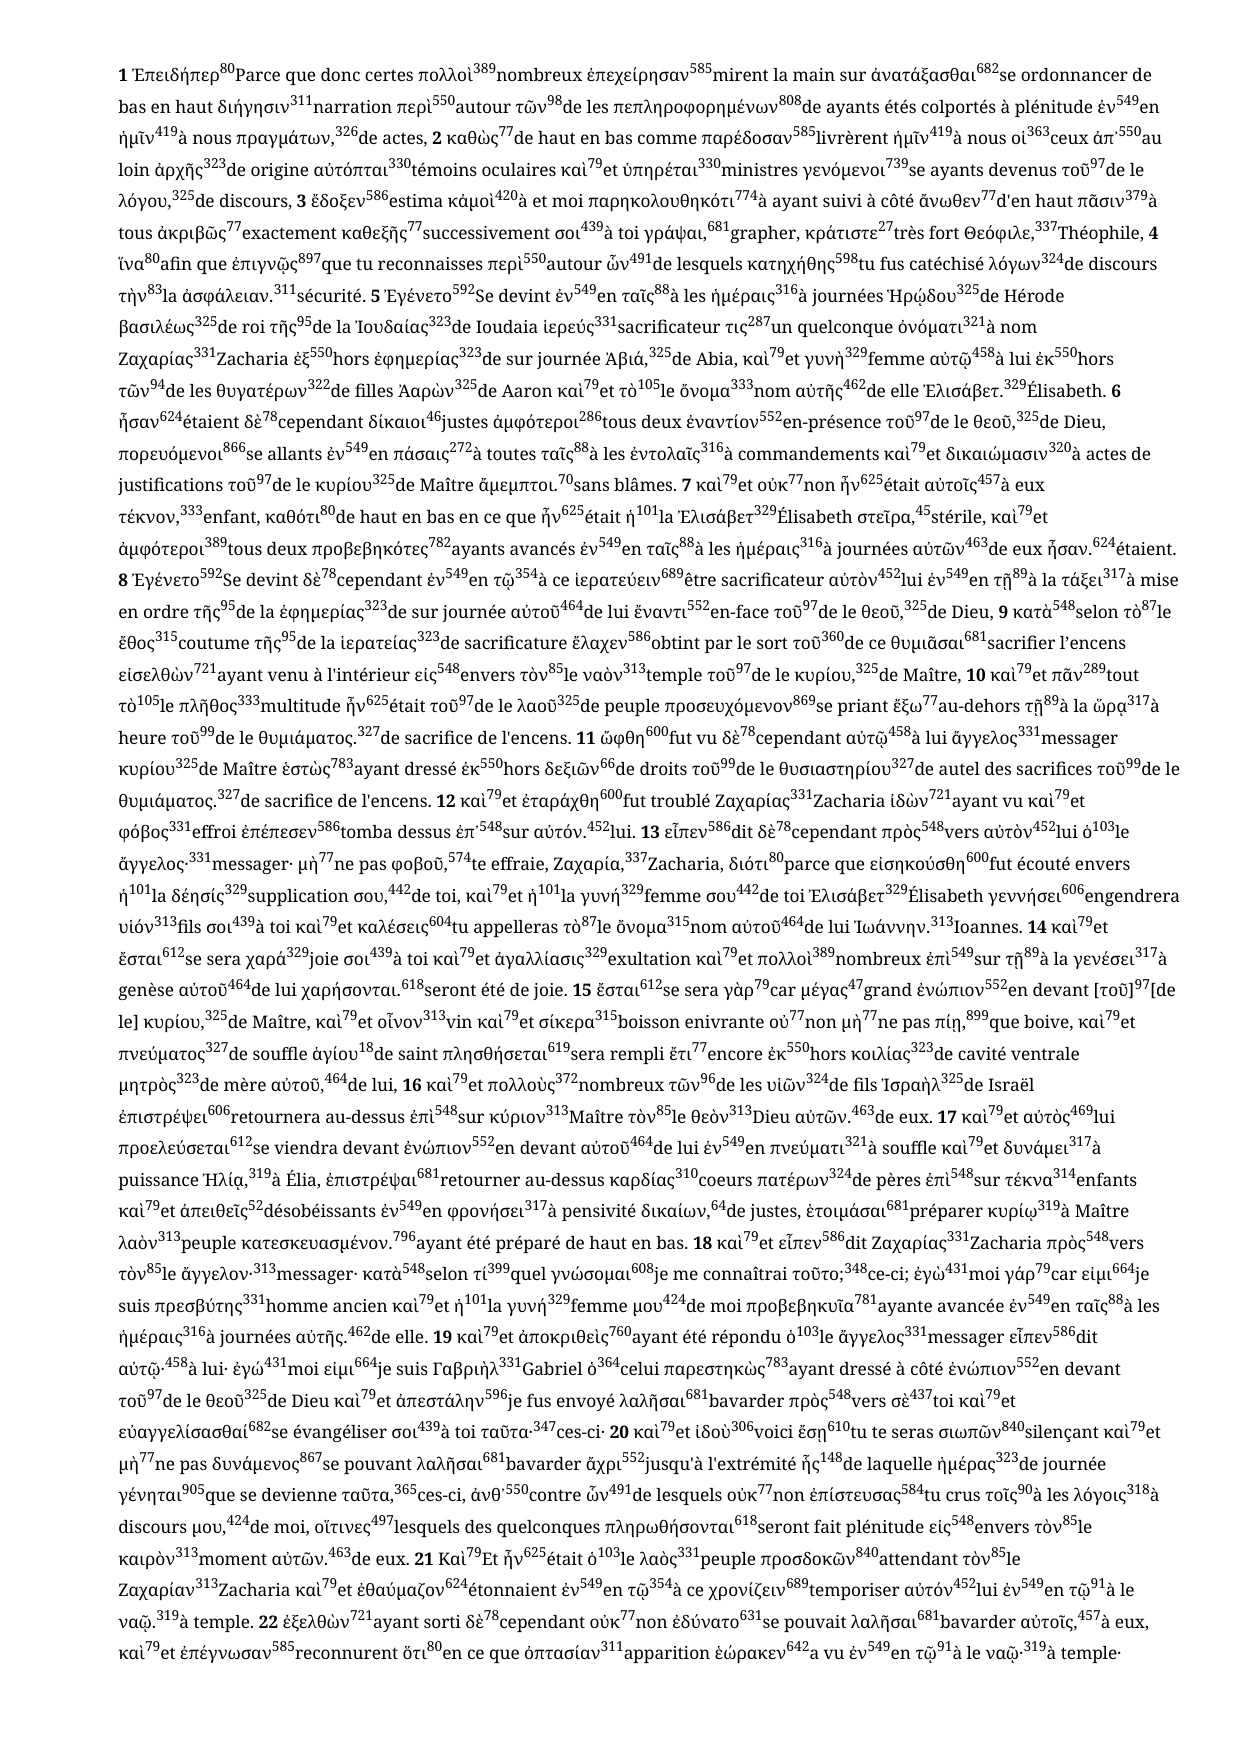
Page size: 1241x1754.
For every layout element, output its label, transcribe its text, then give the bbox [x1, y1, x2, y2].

text 1 Ἐπειδήπερ80Parce que donc certes πολλοὶ389nombreux ἐπεχείρησαν585mirent la main sur ἀνατάξασθαι682se ordonnancer de bas en haut διήγησιν311narration περὶ550autour τῶν98de les πεπληροφορημένων808de ayants étés colportés à plénitude ἐν549en ἡμῖν419à nous πραγμάτων,326de actes, 2 καθὼς77de haut en bas comme παρέδοσαν585livrèrent ἡμῖν419à nous οἱ363ceux ἀπ᾽550au loin ἀρχῆς323de origine αὐτόπται330témoins oculaires καὶ79et ὑπηρέται330ministres γενόμενοι739se ayants devenus τοῦ97de le λόγου,325de discours, 3 ἔδοξεν586estima κἀμοὶ420à et moi παρηκολουθηκότι774à ayant suivi à côté ἄνωθεν77d'en haut πᾶσιν379à tous ἀκριβῶς77exactement καθεξῆς77successivement σοι439à toi γράψαι,681grapher, κράτιστε27très fort Θεόφιλε,337Théophile, 4 ἵνα80afin que ἐπιγνῷς897que tu reconnaisses περὶ550autour ὧν491de lesquels κατηχήθης598tu fus catéchisé λόγων324de discours τὴν83la ἀσφάλειαν.311sécurité. 5 Ἐγένετο592Se devint ἐν549en ταῖς88à les ἡμέραις316à journées Ἡρῴδου325de Hérode βασιλέως325de roi τῆς95de la Ἰουδαίας323de Ioudaia ἱερεύς331sacrificateur τις287un quelconque ὀνόματι321à nom Ζαχαρίας331Zacharia ἐξ550hors ἐφημερίας323de sur journée Ἀβιά,325de Abia, καὶ79et γυνὴ329femme αὐτῷ458à lui ἐκ550hors τῶν94de les θυγατέρων322de filles Ἀαρὼν325de Aaron καὶ79et τὸ105le ὄνομα333nom αὐτῆς462de elle Ἐλισάβετ.329Élisabeth. 6 ἦσαν624étaient δὲ78cependant δίκαιοι46justes ἀμφότεροι286tous deux ἐναντίον552en-présence τοῦ97de le θεοῦ,325de Dieu, πορευόμενοι866se allants ἐν549en πάσαις272à toutes ταῖς88à les ἐντολαῖς316à commandements καὶ79et δικαιώμασιν320à actes de justifications τοῦ97de le κυρίου325de Maître ἄμεμπτοι.70sans blâmes. 7 καὶ79et οὐκ77non ἦν625était αὐτοῖς457à eux τέκνον,333enfant, καθότι80de haut en bas en ce que ἦν625était ἡ101la Ἐλισάβετ329Élisabeth στεῖρα,45stérile, καὶ79et ἀμφότεροι389tous deux προβεβηκότες782ayants avancés ἐν549en ταῖς88à les ἡμέραις316à journées αὐτῶν463de eux ἦσαν.624étaient. 8 Ἐγένετο592Se devint δὲ78cependant ἐν549en τῷ354à ce ἱερατεύειν689être sacrificateur αὐτὸν452lui ἐν549en τῇ89à la τάξει317à mise en ordre τῆς95de la ἐφημερίας323de sur journée αὐτοῦ464de lui ἔναντι552en-face τοῦ97de le θεοῦ,325de Dieu, 9 κατὰ548selon τὸ87le ἔθος315coutume τῆς95de la ἱερατείας323de sacrificature ἔλαχεν586obtint par le sort τοῦ360de ce θυμιᾶσαι681sacrifier l’encens εἰσελθὼν721ayant venu à l'intérieur εἰς548envers τὸν85le ναὸν313temple τοῦ97de le κυρίου,325de Maître, 10 καὶ79et πᾶν289tout τὸ105le πλῆθος333multitude ἦν625était τοῦ97de le λαοῦ325de peuple προσευχόμενον869se priant ἔξω77au-dehors τῇ89à la ὥρᾳ317à heure τοῦ99de le θυμιάματος.327de sacrifice de l'encens. 11 ὤφθη600fut vu δὲ78cependant αὐτῷ458à lui ἄγγελος331messager κυρίου325de Maître ἑστὼς783ayant dressé ἐκ550hors δεξιῶν66de droits τοῦ99de le θυσιαστηρίου327de autel des sacrifices τοῦ99de le θυμιάματος.327de sacrifice de l'encens. 12 καὶ79et ἐταράχθη600fut troublé Ζαχαρίας331Zacharia ἰδὼν721ayant vu καὶ79et φόβος331effroi ἐπέπεσεν586tomba dessus ἐπ᾽548sur αὐτόν.452lui. 13 εἶπεν586dit δὲ78cependant πρὸς548vers αὐτὸν452lui ὁ103le ἄγγελος·331messager· μὴ77ne pas φοβοῦ,574te effraie, Ζαχαρία,337Zacharia, διότι80parce que εἰσηκούσθη600fut écouté envers ἡ101la δέησίς329supplication σου,442de toi, καὶ79et ἡ101la γυνή329femme σου442de toi Ἐλισάβετ329Élisabeth γεννήσει606engendrera υἱόν313fils σοι439à toi καὶ79et καλέσεις604tu appelleras τὸ87le ὄνομα315nom αὐτοῦ464de lui Ἰωάννην.313Ioannes. 14 καὶ79et ἔσται612se sera χαρά329joie σοι439à toi καὶ79et ἀγαλλίασις329exultation καὶ79et πολλοὶ389nombreux ἐπὶ549sur τῇ89à la γενέσει317à genèse αὐτοῦ464de lui χαρήσονται.618seront été de joie. 15 ἔσται612se sera γὰρ79car μέγας47grand ἐνώπιον552en devant [τοῦ]97[de le] κυρίου,325de Maître, καὶ79et οἶνον313vin καὶ79et σίκερα315boisson enivrante οὐ77non μὴ77ne pas πίῃ,899que boive, καὶ79et πνεύματος327de souffle ἁγίου18de saint πλησθήσεται619sera rempli ἔτι77encore ἐκ550hors κοιλίας323de cavité ventrale μητρὸς323de mère αὐτοῦ,464de lui, 16 καὶ79et πολλοὺς372nombreux τῶν96de les υἱῶν324de fils Ἰσραὴλ325de Israël ἐπιστρέψει606retournera au-dessus ἐπὶ548sur κύριον313Maître τὸν85le θεὸν313Dieu αὐτῶν.463de eux. 17 καὶ79et αὐτὸς469lui προελεύσεται612se viendra devant ἐνώπιον552en devant αὐτοῦ464de lui ἐν549en πνεύματι321à souffle καὶ79et δυνάμει317à puissance Ἠλίᾳ,319à Élia, ἐπιστρέψαι681retourner au-dessus καρδίας310coeurs πατέρων324de pères ἐπὶ548sur τέκνα314enfants καὶ79et ἀπειθεῖς52désobéissants ἐν549en φρονήσει317à pensivité δικαίων,64de justes, ἑτοιμάσαι681préparer κυρίῳ319à Maître λαὸν313peuple κατεσκευασμένον.796ayant été préparé de haut en bas. 18 καὶ79et εἶπεν586dit Ζαχαρίας331Zacharia πρὸς548vers τὸν85le ἄγγελον·313messager· κατὰ548selon τί399quel γνώσομαι608je me connaîtrai τοῦτο;348ce-ci; ἐγὼ431moi γάρ79car εἰμι664je suis πρεσβύτης331homme ancien καὶ79et ἡ101la γυνή329femme μου424de moi προβεβηκυῖα781ayante avancée ἐν549en ταῖς88à les ἡμέραις316à journées αὐτῆς.462de elle. 19 καὶ79et ἀποκριθεὶς760ayant été répondu ὁ103le ἄγγελος331messager εἶπεν586dit αὐτῷ·458à lui· ἐγώ431moi εἰμι664je suis Γαβριὴλ331Gabriel ὁ364celui παρεστηκὼς783ayant dressé à côté ἐνώπιον552en devant τοῦ97de le θεοῦ325de Dieu καὶ79et ἀπεστάλην596je fus envoyé λαλῆσαι681bavarder πρὸς548vers σὲ437toi καὶ79et εὐαγγελίσασθαί682se évangéliser σοι439à toi ταῦτα·347ces-ci· 20 καὶ79et ἰδοὺ306voici ἔσῃ610tu te seras σιωπῶν840silençant καὶ79et μὴ77ne pas δυνάμενος867se pouvant λαλῆσαι681bavarder ἄχρι552jusqu'à l'extrémité ἧς148de laquelle ἡμέρας323de journée γένηται905que se devienne ταῦτα,365ces-ci, ἀνθ᾽550contre ὧν491de lesquels οὐκ77non ἐπίστευσας584tu crus τοῖς90à les λόγοις318à discours μου,424de moi, οἵτινες497lesquels des quelconques πληρωθήσονται618seront fait plénitude εἰς548envers τὸν85le καιρὸν313moment αὐτῶν.463de eux. 21 Καὶ79Et ἦν625était ὁ103le λαὸς331peuple προσδοκῶν840attendant τὸν85le Ζαχαρίαν313Zacharia καὶ79et ἐθαύμαζον624étonnaient ἐν549en τῷ354à ce χρονίζειν689temporiser αὐτόν452lui ἐν549en τῷ91à le ναῷ.319à temple. 22 ἐξελθὼν721ayant sorti δὲ78cependant οὐκ77non ἐδύνατο631se pouvait λαλῆσαι681bavarder αὐτοῖς,457à eux, καὶ79et ἐπέγνωσαν585reconnurent ὅτι80en ce que ὀπτασίαν311apparition ἑώρακεν642a vu ἐν549en τῷ91à le ναῷ·319à temple· καὶ79et αὐτὸς469lui ἦν625était διανεύων840faisant signe en long αὐτοῖς457à eux καὶ79et διέμενεν625restait constamment κωφός.47sourd muet. 23 καὶ79et ἐγένετο592se devint ὡς80comme ἐπλήσθησαν599furent rempli αἱ100les ἡμέραι328journées τῆς95de la λειτουργίας323de liturgie αὐτοῦ,464de lui, ἀπῆλθεν586éloigna εἰς548envers τὸν85le οἶκον313maison αὐτοῦ.464de lui. 24 Μετὰ548Après δὲ78cependant ταύτας135celles-ci τὰς82les ἡμέρας310journées συνέλαβεν586prit ensemble Ἐλισάβετ329Élisabeth ἡ101la γυνὴ329femme αὐτοῦ464de lui καὶ79et περιέκρυβεν625cryptait autour ἑαυτὴν526elle-même μῆνας312mois πέντε178cinq λέγουσα838disante 25 ὅτι80en ce que οὕτως77ainsi μοι420à moi πεποίηκεν642a fait κύριος331Maître ἐν549en ἡμέραις316à journées αἷς483à lesquelles ἐπεῖδεν586vit dessus ἀφελεῖν681saisir au loin ὄνειδός315opprobre μου424de moi ἐν549en ἀνθρώποις.318à êtres humains. 26 Ἐν549En δὲ78cependant τῷ91à le μηνὶ319à mois τῷ91à le ἕκτῳ207à sixième ἀπεστάλη600fut envoyé ὁ103le ἄγγελος331messager Γαβριὴλ331Gabriel ἀπὸ550au loin τοῦ97de le θεοῦ325de Dieu εἰς548envers πόλιν311cité τῆς95de la Γαλιλαίας323de Galilée ᾗ484à laquelle ὄνομα333nom Ναζαρὲθ329Nazareth 27 πρὸς548vers παρθένον311vierge ἐμνηστευμένην794ayante étée fiancée ἀνδρὶ319à homme ᾧ486à lequel ὄνομα333nom Ἰωσὴφ331Ioseph ἐξ550hors οἴκου325de maison Δαυὶδ325de Dauid καὶ79et τὸ105le ὄνομα333nom τῆς95de la παρθένου323de vierge Μαριάμ.329Mariam. 28 καὶ79et εἰσελθὼν721ayant venu à l'intérieur πρὸς548vers αὐτὴν450elle ὁ103le ἄγγελος331messager εἶπεν·586dit· χαῖρε,308sois de joie, κεχαριτωμένη,816ayante étée graciée, ὁ103le κύριος331Maître μετὰ550avec σοῦ.442de toi. 29 ἡ467celle δὲ78cependant ἐπὶ549sur τῷ91à le λόγῳ319à discours διεταράχθη600fut perturbé entièrement καὶ79et διελογίζετο631se calculait au-travers ποταπὸς410de quel εἴη700que soit ὁ103le ἀσπασμὸς331salutation οὗτος.156celui-ci. 30 Καὶ79Et εἶπεν586dit ὁ103le ἄγγελος331messager αὐτῇ·456à elle· μὴ77ne pas φοβοῦ,574te effraie, Μαριάμ,335Mariam, εὗρες584tu trouvas γὰρ79car χάριν311grâce παρὰ549à côté τῷ91à le θεῷ.319à Dieu. 31 καὶ79et ἰδοὺ306voici συλλήμψῃ610tu te prendras ensemble ἐν549en γαστρὶ317à ventre καὶ79et τέξῃ610tu te enfanteras υἱὸν313fils καὶ79et καλέσεις604tu appelleras τὸ87le ὄνομα315nom αὐτοῦ464de lui Ἰησοῦν.313Iésous. 32 οὗτος364celui-ci ἔσται612se sera μέγας47grand καὶ79et υἱὸς331fils ὑψίστου65de très haut κληθήσεται619sera appelé καὶ79et δώσει606donnera αὐτῷ458à lui κύριος331Maître ὁ103le θεὸς331Dieu τὸν85le θρόνον313trône Δαυὶδ325de Dauid τοῦ97de le πατρὸς325de père αὐτοῦ,464de lui, 33 καὶ79et βασιλεύσει606sera roi ἐπὶ548sur τὸν85le οἶκον313maison Ἰακὼβ325de Iakob εἰς548envers τοὺς84les αἰῶνας312ères καὶ79et τῆς95de la βασιλείας323de royauté αὐτοῦ464de lui οὐκ77non ἔσται612se sera τέλος.333achèvement. 34 εἶπεν586dit δὲ78cependant Μαριὰμ329Mariam πρὸς548vers τὸν85le ἄγγελον·313messager· πῶς77comment? ἔσται612se sera τοῦτο,366ce-ci, ἐπεὶ80puisque ἄνδρα313homme οὐ77non γινώσκω;664je connais; 35 καὶ79et ἀποκριθεὶς760ayant été répondu ὁ103le ἄγγελος331messager εἶπεν586dit αὐτῇ·456à elle· πνεῦμα333souffle ἅγιον24saint ἐπελεύσεται612se viendra sur ἐπὶ548sur σὲ437toi καὶ79et δύναμις329puissance ὑψίστου65de très haut ἐπισκιάσει606ombrera sur σοι·439à toi· διὸ79c'est pourquoi καὶ77aussi τὸ105le γεννώμενον893étant engendré ἅγιον73saint κληθήσεται619sera appelé υἱὸς331fils θεοῦ.325de Dieu. 36 καὶ79et ἰδοὺ306voici Ἐλισάβετ329Élisabeth ἡ101la συγγενίς329parente σου442de toi καὶ77aussi αὐτὴ467elle συνείληφεν642a pris ensemble υἱὸν313fils ἐν549en γήρει321à vétusté αὐτῆς462de elle καὶ79et οὗτος156celui-ci μὴν331mois ἕκτος213sixième ἐστὶν668est αὐτῇ456à elle τῇ484à celle καλουμένῃ878à étante appelée στείρᾳ·36à stérile· 37 ὅτι80en ce que οὐκ77non ἀδυνατήσει606sera impuissant παρὰ550à côté τοῦ97de le θεοῦ325de Dieu πᾶν289tout ῥῆμα.333oral. 38 εἶπεν586dit δὲ78cependant Μαριάμ·329Mariam· ἰδοὺ306voici ἡ101la δούλη329femelle esclave κυρίου·325de Maître· γένοιτό696que se devienne μοι420à moi κατὰ548selon τὸ87le ῥῆμά315oral σου.442de toi. Καὶ79Et ἀπῆλθεν586éloigna ἀπ᾽550au loin αὐτῆς462de elle ὁ103le ἄγγελος.331messager. 39 Ἀναστᾶσα719Ayante redressée δὲ78cependant Μαριὰμ329Mariam ἐν549en ταῖς88à les ἡμέραις316à journées ταύταις141à celles-ci ἐπορεύθη600fut allé εἰς548envers τὴν83la ὀρεινὴν51montagneuse μετὰ550avec σπουδῆς323de hâte εἰς548envers πόλιν311cité Ἰούδα,325de Iouda, 40 καὶ79et εἰσῆλθεν586vint à l'intérieur εἰς548envers τὸν85le οἶκον313maison Ζαχαρίου325de Zacharia καὶ79et ἠσπάσατο592se salua τὴν83la Ἐλισάβετ.311Élisabeth. 41 καὶ79et ἐγένετο592se devint ὡς80comme ἤκουσεν586écouta τὸν85le ἀσπασμὸν313salutation τῆς95de la Μαρίας323de Maria ἡ101la Ἐλισάβετ,329Élisabeth, ἐσκίρτησεν586tressaillit τὸ105le βρέφος333bébé ἐν549en τῇ89à la κοιλίᾳ317à cavité ventrale αὐτῆς,462de elle, καὶ79et ἐπλήσθη600fut rempli πνεύματος327de souffle ἁγίου18de saint ἡ101la Ἐλισάβετ,329Élisabeth, 42 καὶ79et ἀνεφώνησεν586sonna de voix de bas en haut κραυγῇ317à cri μεγάλῃ8à grande καὶ79et εἶπεν·586dit· εὐλογημένη811ayante étée élogiée σὺ448toi ἐν549en γυναιξὶν316à femmes καὶ79et εὐλογημένος813ayant été élogié ὁ103le καρπὸς331fruit τῆς95de la κοιλίας323de cavité ventrale σου.442de toi. 43 καὶ79et πόθεν77d'où? μοι420à moi τοῦτο366ce-ci ἵνα77afin que ἔλθῃ899que vienne ἡ101la μήτηρ329mère τοῦ97de le κυρίου325de Maître μου424de moi πρὸς548vers ἐμέ;417moi; 44 ἰδοὺ306voici γὰρ79car ὡς80comme ἐγένετο592se devint ἡ101la φωνὴ329son de voix τοῦ97de le ἀσπασμοῦ325de salutation σου442de toi εἰς548envers τὰ86les ὦτά314oreilles μου,424de moi, ἐσκίρτησεν586tressaillit ἐν549en ἀγαλλιάσει317à exultation τὸ105le βρέφος333bébé ἐν549en τῇ89à la κοιλίᾳ317à cavité ventrale μου.424de moi. 45 καὶ79et μακαρία45bienheureuse ἡ362celle πιστεύσασα719ayante crue ὅτι80en ce que ἔσται612se sera τελείωσις329perfectionnement τοῖς353à ces λελαλημένοις802à ayants étés bavardés αὐτῇ456à elle παρὰ550à côté κυρίου.325de Maître. 46 Καὶ79Et εἶπεν586dit Μαριάμ·329Mariam· Μεγαλύνει668Magnifie ἡ101la ψυχή329âme μου424de moi τὸν85le κύριον,313Maître, 47 καὶ79et ἠγαλλίασεν586exulta τὸ105le πνεῦμά333souffle μου424de moi ἐπὶ549sur τῷ91à le θεῷ319à Dieu τῷ91à le σωτῆρί319à sauveur μου,424de moi, 48 ὅτι80en ce que ἐπέβλεψεν586regarda sur ἐπὶ548sur τὴν83la ταπείνωσιν311bassesse τῆς95de la δούλης323de femelle esclave αὐτοῦ.464de lui. ἰδοὺ306voici γὰρ79car ἀπὸ550au loin τοῦ358de celui νῦν77maintenant μακαριοῦσίν605estimeront bienheureux με417moi πᾶσαι284toutes αἱ100les γενεαί,328générations, 49 ὅτι80en ce que ἐποίησέν586fit μοι420à moi μεγάλα54grands ὁ103le δυνατός.71puissant. καὶ79et ἅγιον49saint τὸ105le ὄνομα333nom αὐτοῦ,464de lui, 50 καὶ79et τὸ105le ἔλεος333miséricorde αὐτοῦ464de lui εἰς548envers γενεὰς310générations καὶ79et γενεὰς310générations τοῖς351à ceux φοβουμένοις854à se effrayants αὐτόν.452lui. 51 Ἐποίησεν586Fit κράτος315force ἐν549en βραχίονι319à bras αὐτοῦ,464de lui, διεσκόρπισεν586dispersa au travers ὑπερηφάνους52prétentieux διανοίᾳ317à capacité d’intelligence καρδίας323de coeur αὐτῶν·463de eux· 52 καθεῖλεν586saisit du haut vers le bas δυνάστας312dynastes ἀπὸ550au loin θρόνων324de trônes καὶ79et ὕψωσεν586haussa ταπεινούς,52bas, 53 πεινῶντας821ayants faim ἐνέπλησεν586remplit dans ἀγαθῶν66de bons καὶ79et πλουτοῦντας821étants riche ἐξαπέστειλεν586envoya dehors κενούς.52vides. 54 ἀντελάβετο592se prit contre Ἰσραὴλ325de Israël παιδὸς325de jeune servant αὐτοῦ,464de lui, μνησθῆναι683être mémorisé ἐλέους,327de miséricorde, 55 καθὼς77de haut en bas comme ἐλάλησεν586bavarda πρὸς548vers τοὺς84les πατέρας312pères ἡμῶν,423de nous, τῷ91à le Ἀβραὰμ319à Abraam καὶ79et τῷ93à le σπέρματι321à semence αὐτοῦ464de lui εἰς548envers τὸν85le αἰῶνα.313ère. 56 Ἔμεινεν586Resta δὲ78cependant Μαριὰμ329Mariam σὺν549avec αὐτῇ456à elle ὡς77comme μῆνας312mois τρεῖς,178trois, καὶ79et ὑπέστρεψεν586retourna en arrière εἰς548envers τὸν85le οἶκον313maison αὐτῆς.462de elle. 57 Τῇ89à La δὲ78cependant Ἐλισάβετ317à Élisabeth ἐπλήσθη600fut rempli ὁ103le χρόνος331temps τοῦ360de ce τεκεῖν681enfanter αὐτὴν450elle καὶ79et ἐγέννησεν586engendra υἱόν.313fils. 58 καὶ79et ἤκουσαν585écoutèrent οἱ102les περίοικοι70maisonnées alentours καὶ79et οἱ102les συγγενεῖς70congénitaux αὐτῆς462de elle ὅτι80en ce que ἐμεγάλυνεν586magnifia κύριος331Maître τὸ87le ἔλεος315miséricorde αὐτοῦ464de lui μετ᾽550avec αὐτῆς462de elle καὶ79et συνέχαιρον624étaient de joie avec αὐτῇ.456à elle. 59 Καὶ79Et ἐγένετο592se devint ἐν549en τῇ89à la ἡμέρᾳ317à journée τῇ89à la ὀγδόῃ206à huitième ἦλθον585vinrent περιτεμεῖν681circoncire τὸ87le παιδίον315petit enfant καὶ79et ἐκάλουν624appelaient αὐτὸ454lui ἐπὶ549sur τῷ93à le ὀνόματι321à nom τοῦ97de le πατρὸς325de père αὐτοῦ464de lui Ζαχαρίαν.313Zacharia. 60 καὶ79et ἀποκριθεῖσα758ayante étée répondue ἡ101la μήτηρ329mère αὐτοῦ464de lui εἶπεν·586dit· οὐχί,304non pas, ἀλλὰ79mais κληθήσεται619sera appelé Ἰωάννης.331Ioannes. 61 καὶ79et εἶπαν585dirent πρὸς548vers αὐτὴν450elle ὅτι80en ce que οὐδείς390aucun ἐστιν668est ἐκ550hors τῆς95de la συγγενείας323de parenté σου442de toi ὃς498lequel καλεῖται680est appelé τῷ93à le ὀνόματι321à nom τούτῳ.146à ce-ci. 62 ἐνένευον624faisaient des signes δὲ78cependant τῷ91à le πατρὶ319à père αὐτοῦ464de lui τὸ348ce τί399quel ἂν340le cas échéant θέλοι700que veuille καλεῖσθαι692être appelé αὐτό.454lui. 63 καὶ79et αἰτήσας721ayant demandé πινακίδιον315tablette ἔγραψεν586grapha λέγων·840disant· Ἰωάννης331Ioannes ἐστὶν668est ὄνομα333nom αὐτοῦ.464de lui. καὶ79et ἐθαύμασαν585étonnèrent πάντες.389tous. 64 ἀνεῴχθη600fut ouvert δὲ78cependant τὸ105le στόμα333bouche αὐτοῦ464de lui παραχρῆμα77instantanément καὶ79et ἡ101la γλῶσσα329langue αὐτοῦ,464de lui, καὶ79et ἐλάλει625bavardait εὐλογῶν840élogiant τὸν85le θεόν.313Dieu. 65 Καὶ79Et ἐγένετο592se devint ἐπὶ548sur πάντας372tous φόβος331effroi τοὺς345ceux περιοικοῦντας821habitants maison alentours αὐτούς,451eux, καὶ79et ἐν549en ὅλῃ273à toute entière τῇ89à la ὀρεινῇ57à montagneuse τῆς95de la Ἰουδαίας323de Ioudaia διελαλεῖτο636était bavardé en séparant πάντα288tous τὰ104les ῥήματα332oraux ταῦτα,157ces-ci, 66 καὶ79et ἔθεντο591se posèrent πάντες389tous οἱ363ceux ἀκούσαντες720ayants écoutés ἐν549en τῇ89à la καρδίᾳ317à coeur αὐτῶν463de eux λέγοντες·839disants· τί412quel ἄρα77par conséquent τὸ105le παιδίον333petit enfant τοῦτο158ce-ci ἔσται;612se sera; καὶ77aussi γὰρ79car χεὶρ329main κυρίου325de Maître ἦν625était μετ᾽550avec αὐτοῦ.464de lui. 67 Καὶ79Et Ζαχαρίας331Zacharia ὁ103le πατὴρ331père αὐτοῦ464de lui ἐπλήσθη600fut rempli πνεύματος327de souffle ἁγίου18de saint καὶ79et ἐπροφήτευσεν586prophétisa λέγων·840disant· 68 Εὐλογητὸς47Élogié κύριος331Maître ὁ103le θεὸς331Dieu τοῦ97de le Ἰσραήλ,325de Israël, ὅτι80en ce que ἐπεσκέψατο592se rendit supervision καὶ79et ἐποίησεν586fit λύτρωσιν311rançonnement τῷ91à le λαῷ319à peuple αὐτοῦ,464de lui, 69 καὶ79et ἤγειρεν586éveilla κέρας315corne σωτηρίας323de sauvetage ἡμῖν419à nous ἐν549en οἴκῳ319à maison Δαυὶδ325de Dauid παιδὸς325de jeune servant αὐτοῦ,464de lui, 70 καθὼς77de haut en bas comme ἐλάλησεν586bavarda διὰ550par στόματος327de bouche τῶν96de les ἁγίων64de saints ἀπ᾽550au loin αἰῶνος325de ère προφητῶν324de prophètes αὐτοῦ,464de lui, 71 σωτηρίαν311sauvetage ἐξ550hors ἐχθρῶν64de ennemis ἡμῶν423de nous καὶ79et ἐκ550hors χειρὸς323de main πάντων383de tous τῶν357de ceux μισούντων833de haïssants ἡμᾶς,416nous, 72 ποιῆσαι681faire ἔλεος315miséricorde μετὰ550avec τῶν96de les πατέρων324de pères ἡμῶν423de nous καὶ79et μνησθῆναι683être mémorisé διαθήκης323de disposition ἁγίας14de sainte αὐτοῦ,464de lui, 73 ὅρκον313serment ὃν480lequel ὤμοσεν586jura πρὸς548vers Ἀβραὰμ313Abraam τὸν85le πατέρα313père ἡμῶν,423de nous, τοῦ360de ce δοῦναι681donner ἡμῖν419à nous 74 ἀφόβως77sans effrayement ἐκ550hors χειρὸς323de main ἐχθρῶν64de ennemis ῥυσθέντας743ayants étés délivrés λατρεύειν689adorer αὐτῷ458à lui 75 ἐν549en ὁσιότητι317à piété sacré καὶ79et δικαιοσύνῃ317à justice ἐνώπιον552en devant αὐτοῦ464de lui πάσαις272à toutes ταῖς88à les ἡμέραις316à journées ἡμῶν.423de nous. 76 Καὶ77Aussi σὺ448toi δέ,78cependant, παιδίον,339petit enfant, προφήτης331prophète ὑψίστου65de très haut κληθήσῃ·617tu seras appelé· προπορεύσῃ610tu te marcheras en avant γὰρ79car ἐνώπιον552en devant κυρίου325de Maître ἑτοιμάσαι681préparer ὁδοὺς310chemins αὐτοῦ,464de lui, 77 τοῦ360de ce δοῦναι681donner γνῶσιν311connaissance σωτηρίας323de sauvetage τῷ91à le λαῷ319à peuple αὐτοῦ464de lui ἐν549en ἀφέσει317à abandon ἁμαρτιῶν322de fautes αὐτῶν,463de eux, 78 διὰ548par le fait de σπλάγχνα314entrailles ἐλέους327de miséricorde θεοῦ325de Dieu ἡμῶν,423de nous, ἐν549en οἷς487à lesquels ἐπισκέψεται612se rendra supervision ἡμᾶς416nous ἀνατολὴ329levant ἐξ550hors ὕψους,327de hauteur, 79 ἐπιφᾶναι681briller sur τοῖς351à ceux ἐν549en σκότει321à ténèbre καὶ79et σκιᾷ317à ombre θανάτου325de trépas καθημένοις,854à se étants assis, τοῦ360de ce κατευθῦναι681diriger droit de haut en bas τοὺς84les πόδας312pieds ἡμῶν423de nous εἰς548envers ὁδὸν311chemin εἰρήνης.323de paix. 80 Τὸ105Le δὲ78cependant παιδίον333petit enfant ηὔξανεν625croissait καὶ79et ἐκραταιοῦτο636était fortifié πνεύματι,321à souffle, καὶ79et ἦν625était ἐν549en ταῖς88à les ἐρήμοις56à désertes ἕως552jusqu'à ce que ἡμέρας323de journée ἀναδείξεως323de présentation de bas en haut αὐτοῦ464de lui πρὸς548vers τὸν85le Ἰσραήλ.313Israël. [118, 59, 1181, 1665]
